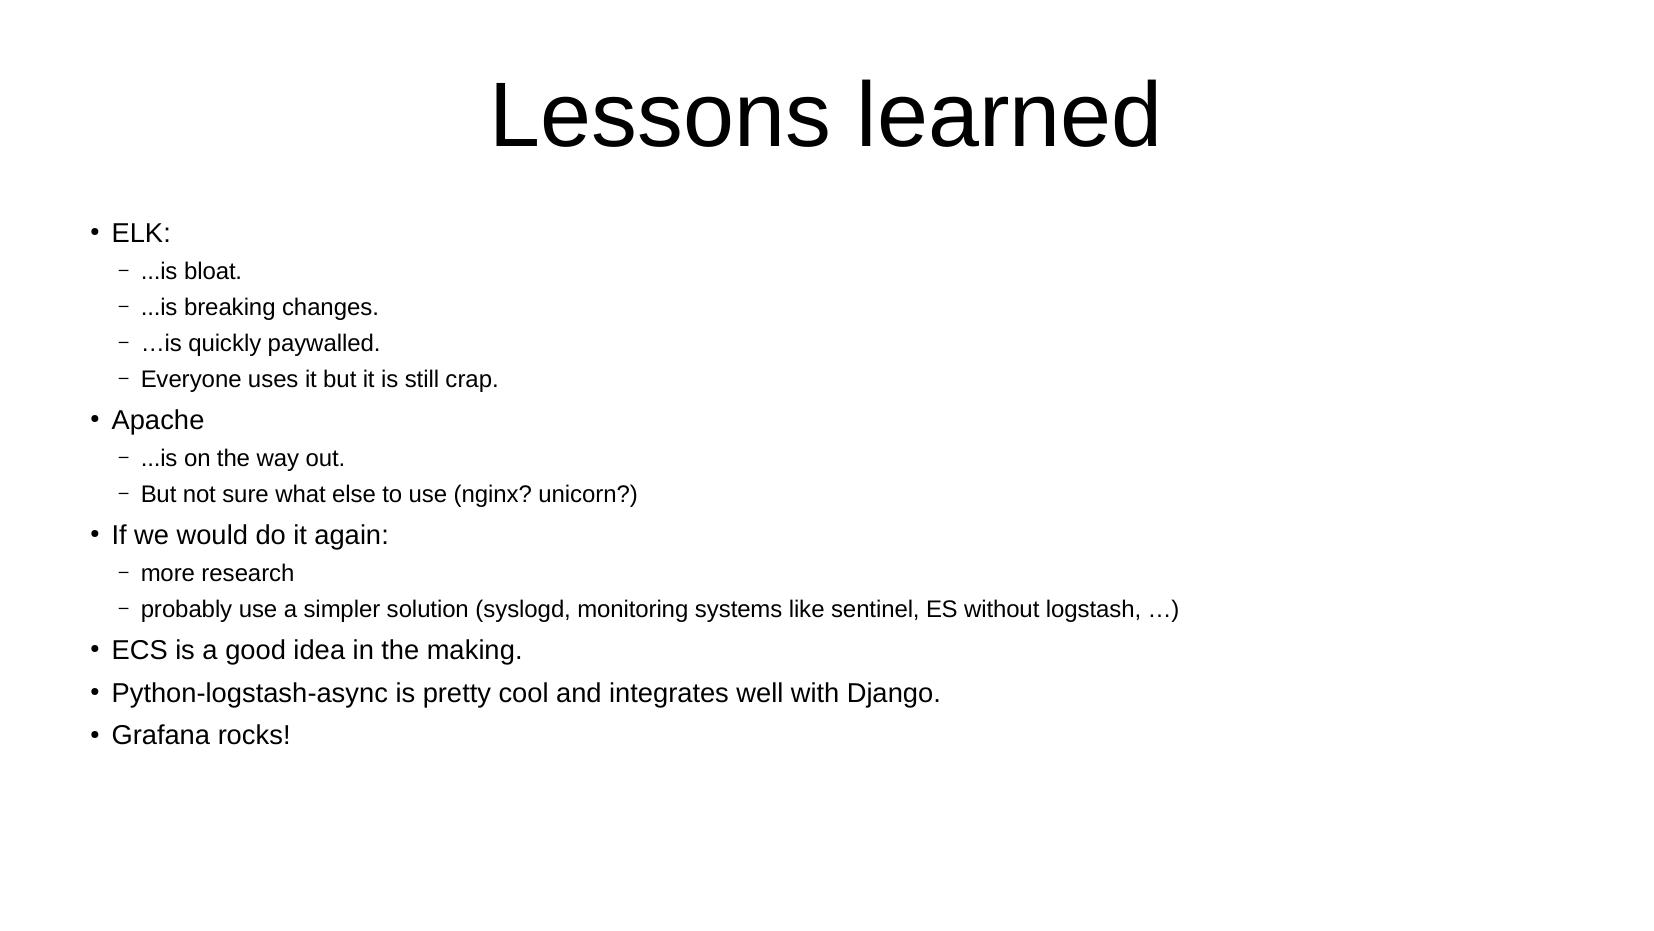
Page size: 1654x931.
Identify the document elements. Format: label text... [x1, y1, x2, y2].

list ELK: ...is bloat. ...is breaking changes. …is quickly paywalled. Everyone uses it but it is still crap. Apache ...is on the way out. But not sure what else to use (nginx? unicorn?) If we would do it again: more research probably use a simpler solution (syslogd, monitoring systems like sentinel, ES without logstash, …) ECS is a good idea in the making. Python-logstash-async is pretty cool and integrates well with Django. Grafana rocks! [82, 217, 1571, 758]
title Lessons learned [82, 37, 1571, 193]
